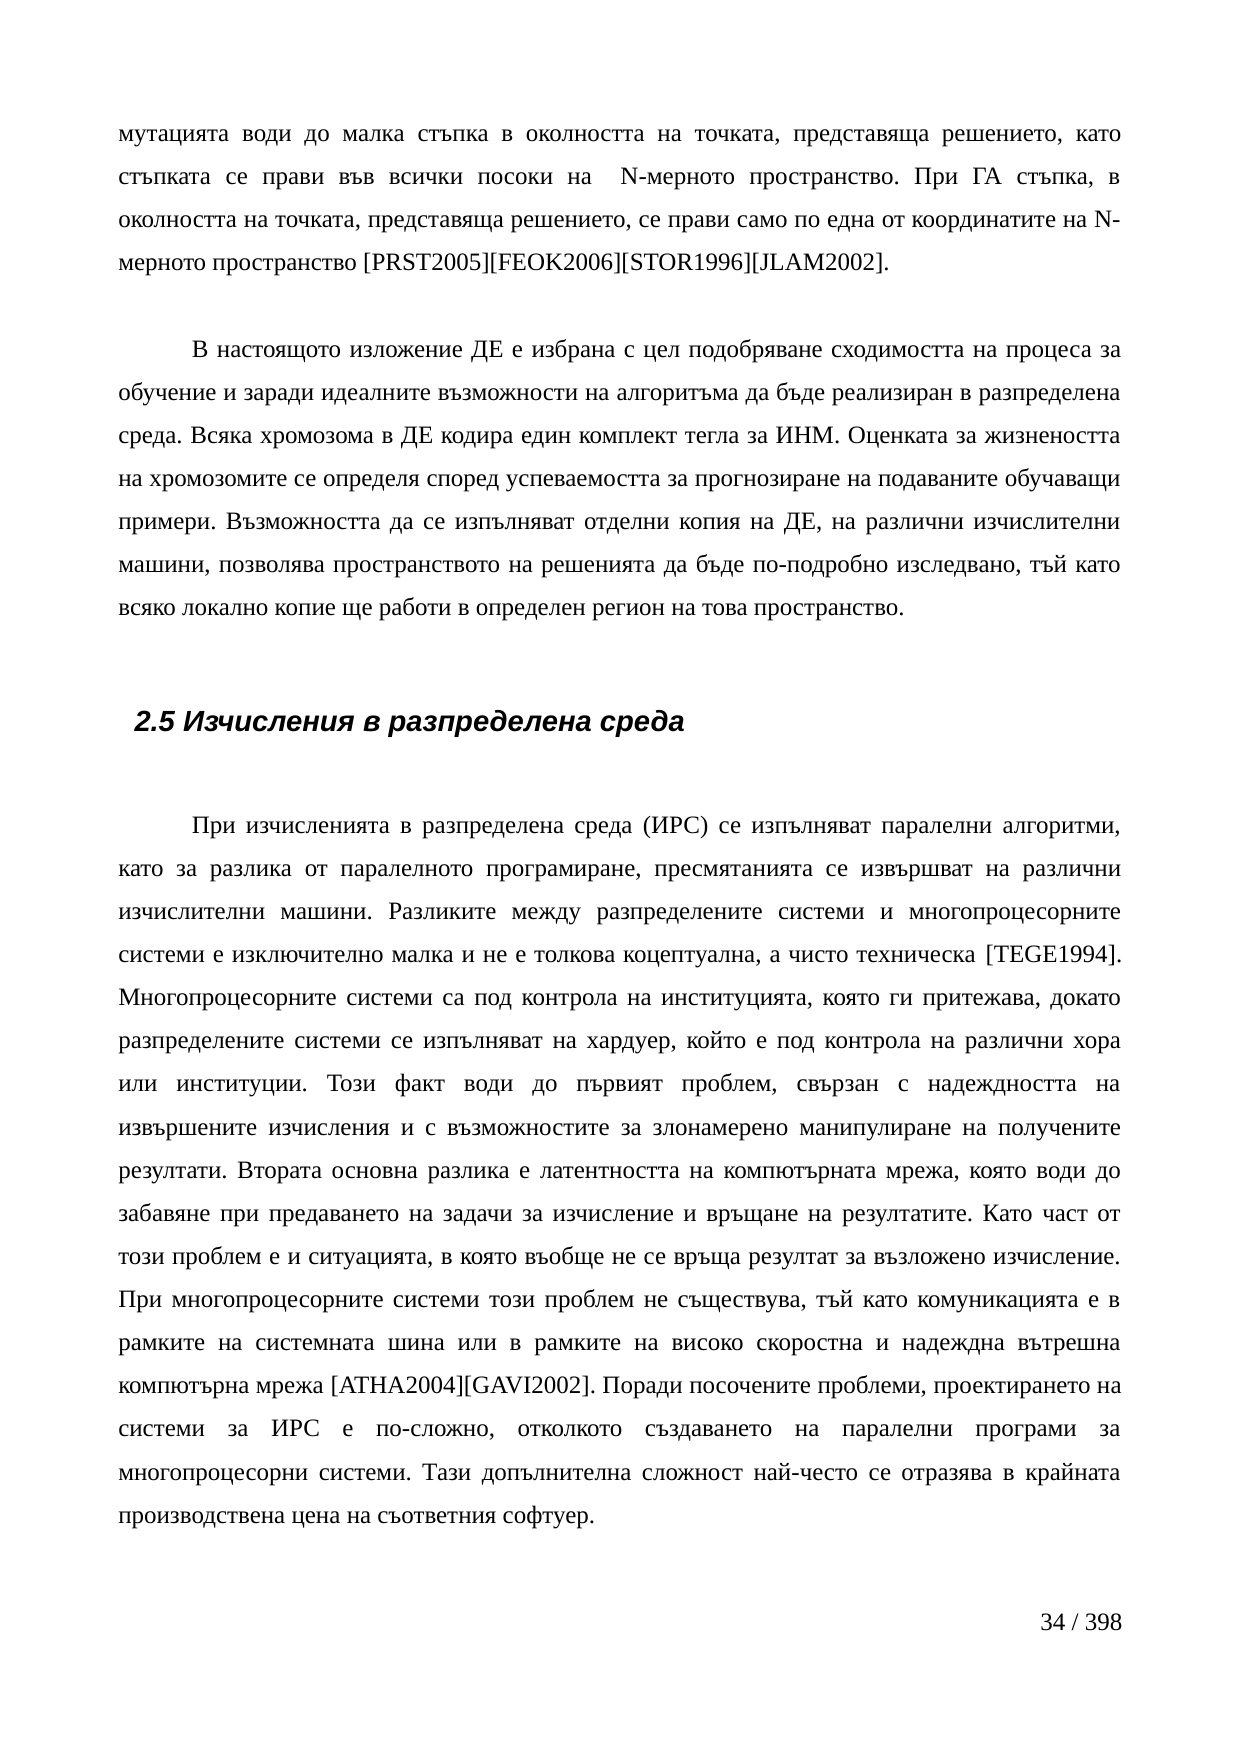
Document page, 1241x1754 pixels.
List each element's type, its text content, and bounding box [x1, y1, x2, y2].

text В настоящото изложение ДЕ е избрана с цел подобряване сходимостта на процеса за обучение и заради идеалните възможности на алгоритъма да бъде реализиран в разпределена среда. Всяка хромозома в ДЕ кодира един комплект тегла за ИНМ. Оценката за жизнеността на хромозомите се определя според успеваемостта за прогнозиране на подаваните обучаващи примери. Възможността да се изпълняват отделни копия на ДЕ, на различни изчислителни машини, позволява пространството на решенията да бъде по-подробно изследвано, тъй като всяко локално копие ще работи в определен регион на това пространство. [118, 334, 1122, 621]
subtitle 2.5 Изчисления в разпределена среда [118, 704, 1122, 737]
text При изчисленията в разпределена среда (ИРС) се изпълняват паралелни алгоритми, като за разлика от паралелното програмиране, пресмятанията се извършват на различни изчислителни машини. Разликите между разпределените системи и многопроцесорните системи е изключително малка и не е толкова коцептуална, а чисто техническа [TEGE1994]. Многопроцесорните системи са под контрола на институцията, която ги притежава, докато разпределените системи се изпълняват на хардуер, който е под контрола на различни хора или институции. Този факт води до първият проблем, свързан с надеждността на извършените изчисления и с възможностите за злонамерено манипулиране на получените резултати. Втората основна разлика е латентността на компютърната мрежа, която води до забавяне при предаването на задачи за изчисление и връщане на резултатите. Като част от този проблем е и ситуацията, в която въобще не се връща резултат за възложено изчисление. При многопроцесорните системи този проблем не съществува, тъй като комуникацията е в рамките на системната шина или в рамките на високо скоростна и надеждна вътрешна компютърна мрежа [ATHA2004][GAVI2002]. Поради посочените проблеми, проектирането на системи за ИРС е по-сложно, отколкото създаването на паралелни програми за многопроцесорни системи. Тази допълнителна сложност най-често се отразява в крайната производствена цена на съответния софтуер. [118, 810, 1122, 1528]
text мутацията води до малка стъпка в околността на точката, представяща решението, като стъпката се прави във всички посоки на N-мерното пространство. При ГА стъпка, в околността на точката, представяща решението, се прави само по една от координатите на N-мерното пространство [PRST2005][FEOK2006][STOR1996][JLAM2002]. [118, 118, 1122, 276]
